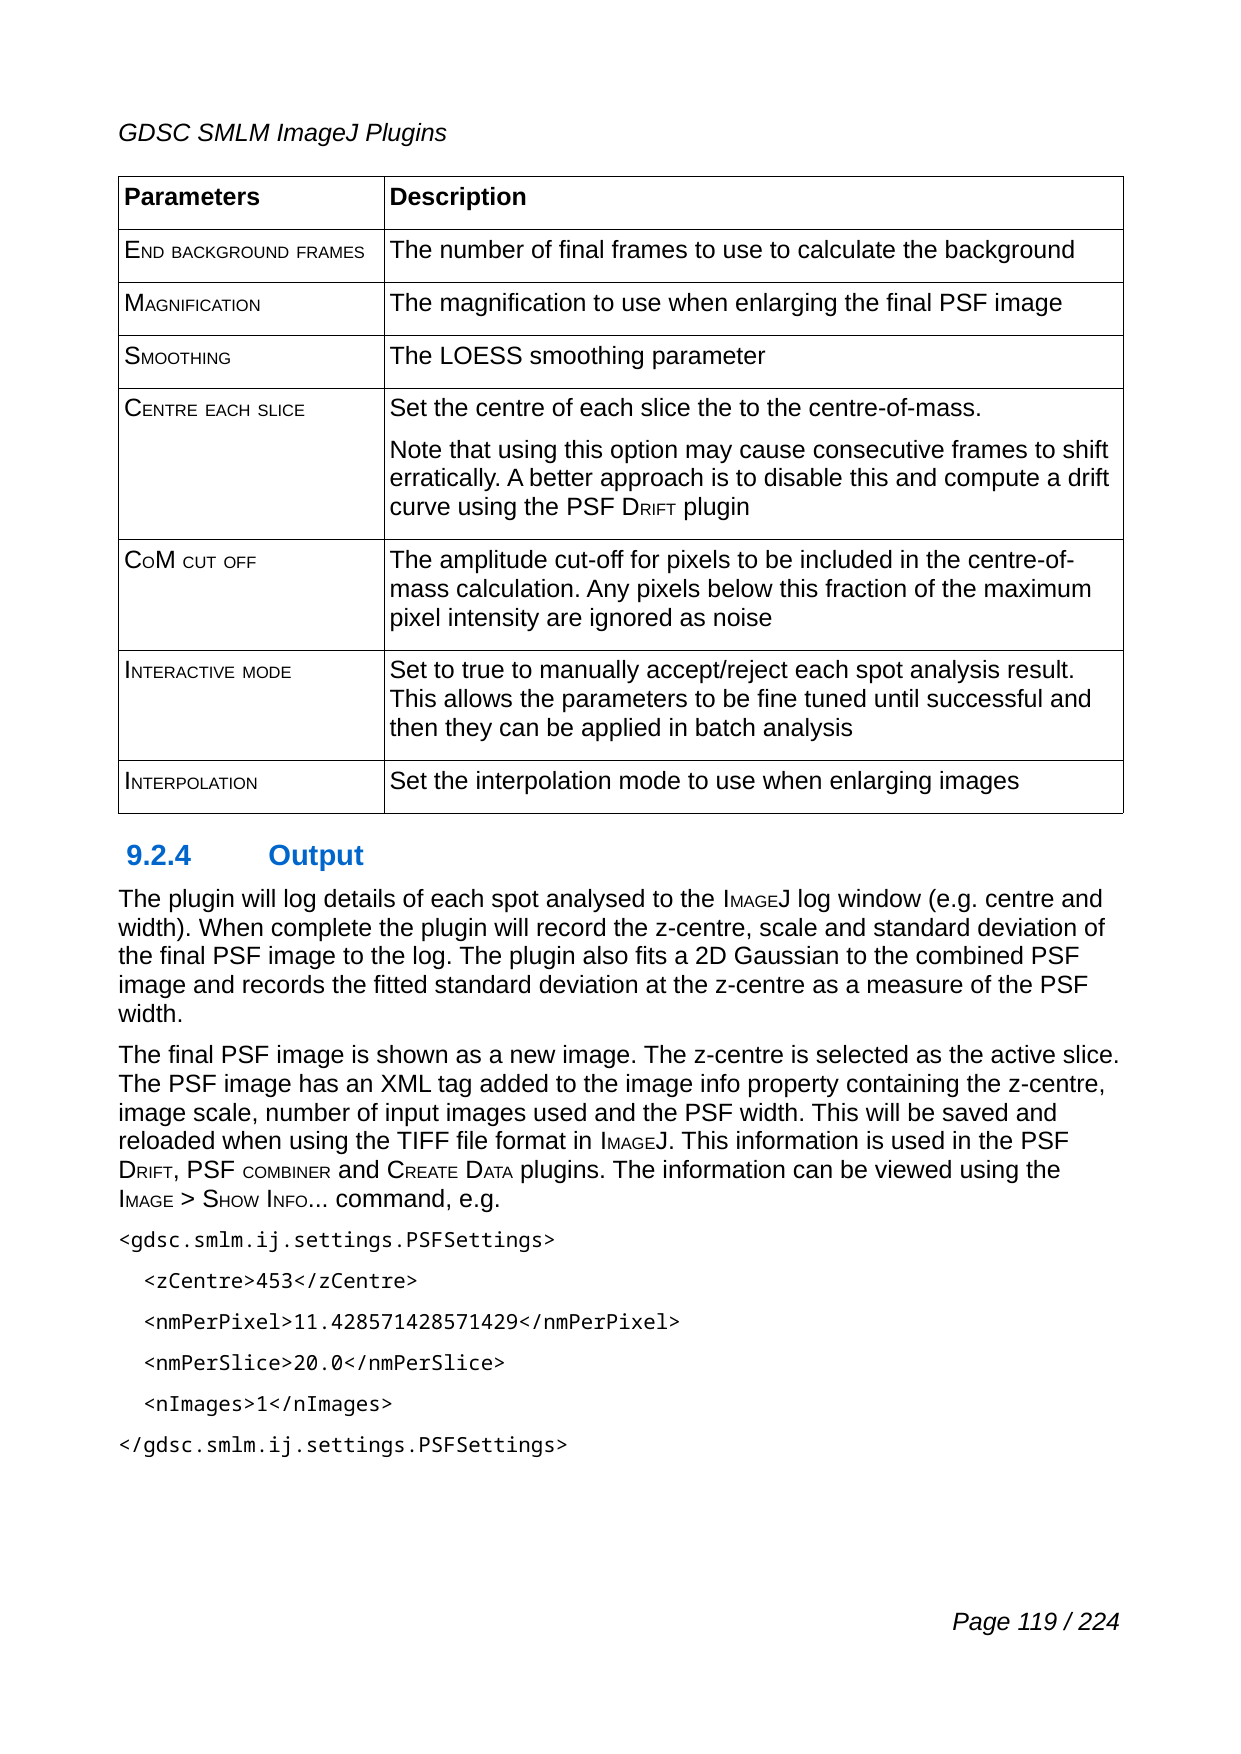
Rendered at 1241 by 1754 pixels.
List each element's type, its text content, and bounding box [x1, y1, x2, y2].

text The final PSF image is shown as a new image. The z-centre is selected as the active slice. The PSF image has an XML tag added to the image info property containing the z-centre, image scale, number of input images used and the PSF width. This will be saved and reloaded when using the TIFF file format in ImageJ. This information is used in the PSF Drift, PSF combiner and Create Data plugins. The information can be viewed using the Image > Show Info... command, e.g. [118, 1040, 1122, 1212]
table_cell Centre each slice [119, 389, 384, 539]
table_header Parameters [119, 177, 384, 229]
table_cell Magnification [119, 283, 384, 335]
table_cell Interpolation [119, 761, 384, 813]
table_cell Interactive mode [119, 651, 384, 760]
text <nImages>1</nImages> [118, 1389, 1122, 1417]
table_cell The LOESS smoothing parameter [385, 336, 1123, 388]
table_header Description [385, 177, 1123, 229]
table_cell Set to true to manually accept/reject each spot analysis result. This allows the parameters to be fine tuned until successful and then they can be applied in batch analysis [385, 651, 1123, 760]
text </gdsc.smlm.ij.settings.PSFSettings> [118, 1430, 1122, 1458]
table_cell Set the centre of each slice the to the centre-of-mass. Note that using this option may cause consecutive frames to shift erratically. A better approach is to disable this and compute a drift curve using the PSF Drift plugin [385, 389, 1123, 539]
table_cell Smoothing [119, 336, 384, 388]
subtitle Output [118, 838, 1122, 871]
text <nmPerSlice>20.0</nmPerSlice> [118, 1348, 1122, 1376]
table_cell CoM cut off [119, 540, 384, 649]
text <nmPerPixel>11.428571428571429</nmPerPixel> [118, 1307, 1122, 1335]
text <gdsc.smlm.ij.settings.PSFSettings> [118, 1225, 1122, 1253]
text <zCentre>453</zCentre> [118, 1266, 1122, 1294]
table_cell End background frames [119, 230, 384, 282]
text The plugin will log details of each spot analysed to the ImageJ log window (e.g. centre and width). When complete the plugin will record the z-centre, scale and standard deviation of the final PSF image to the log. The plugin also fits a 2D Gaussian to the combined PSF image and records the fitted standard deviation at the z-centre as a measure of the PSF width. [118, 884, 1122, 1027]
table_cell Set the interpolation mode to use when enlarging images [385, 761, 1123, 813]
table_cell The magnification to use when enlarging the final PSF image [385, 283, 1123, 335]
table_cell The number of final frames to use to calculate the background [385, 230, 1123, 282]
table_cell The amplitude cut-off for pixels to be included in the centre-of-mass calculation. Any pixels below this fraction of the maximum pixel intensity are ignored as noise [385, 540, 1123, 649]
